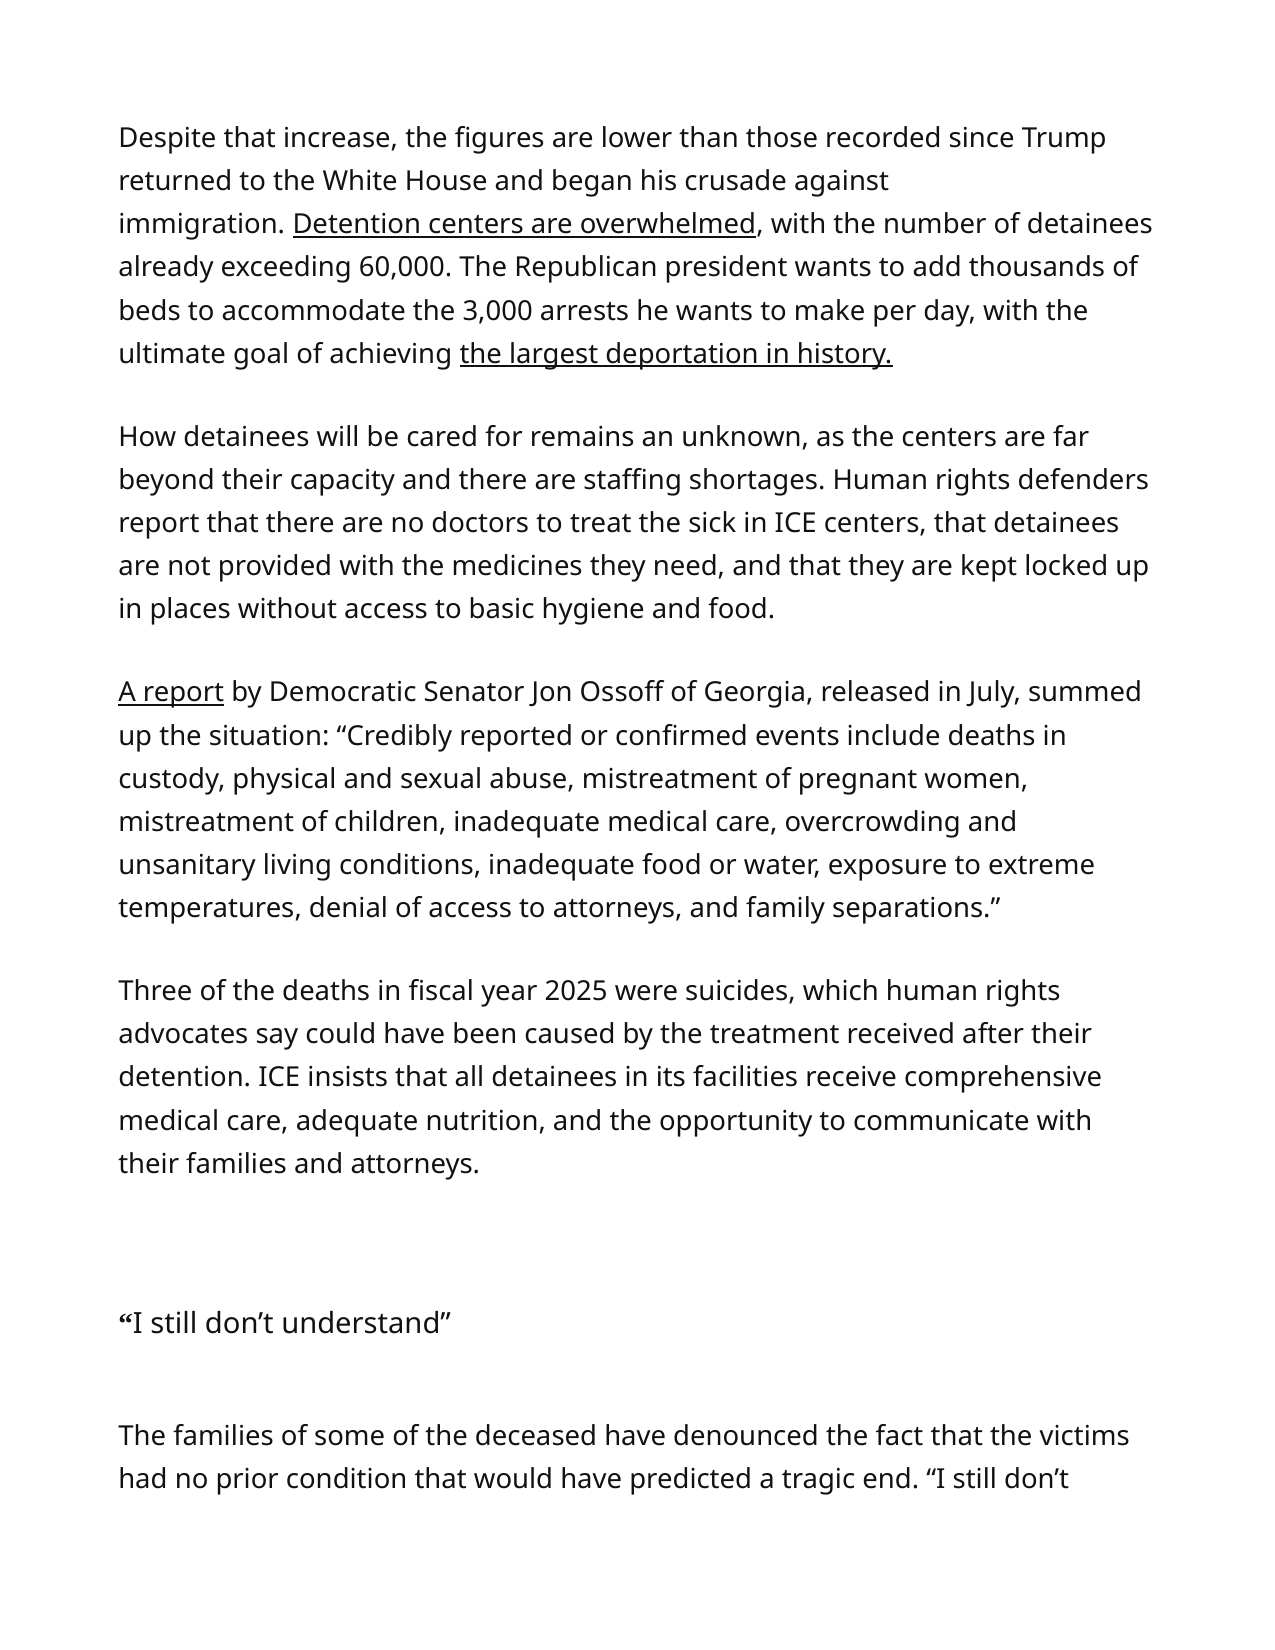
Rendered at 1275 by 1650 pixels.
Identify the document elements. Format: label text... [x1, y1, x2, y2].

text A report by Democratic Senator Jon Ossoff of Georgia, released in July, summed up the situation: “Credibly reported or confirmed events include deaths in custody, physical and sexual abuse, mistreatment of pregnant women, mistreatment of children, inadequate medical care, overcrowding and unsanitary living conditions, inadequate food or water, exposure to extreme temperatures, denial of access to attorneys, and family separations.” [118, 672, 1157, 926]
subtitle “I still don’t understand” [118, 1302, 1157, 1342]
text Three of the deaths in fiscal year 2025 were suicides, which human rights advocates say could have been caused by the treatment received after their detention. ICE insists that all detainees in its facilities receive comprehensive medical care, adequate nutrition, and the opportunity to communicate with their families and attorneys. [118, 971, 1157, 1181]
text How detainees will be cared for remains an unknown, as the centers are far beyond their capacity and there are staffing shortages. Human rights defenders report that there are no doctors to treat the sick in ICE centers, that detainees are not provided with the medicines they need, and that they are kept locked up in places without access to basic hygiene and food. [118, 417, 1157, 627]
text Despite that increase, the figures are lower than those recorded since Trump returned to the White House and began his crusade against immigration. Detention centers are overwhelmed, with the number of detainees already exceeding 60,000. The Republican president wants to add thousands of beds to accommodate the 3,000 arrests he wants to make per day, with the ultimate goal of achieving the largest deportation in history. [118, 118, 1157, 371]
text The families of some of the deceased have denounced the fact that the victims had no prior condition that would have predicted a tragic end. “I still don’t [118, 1416, 1157, 1497]
